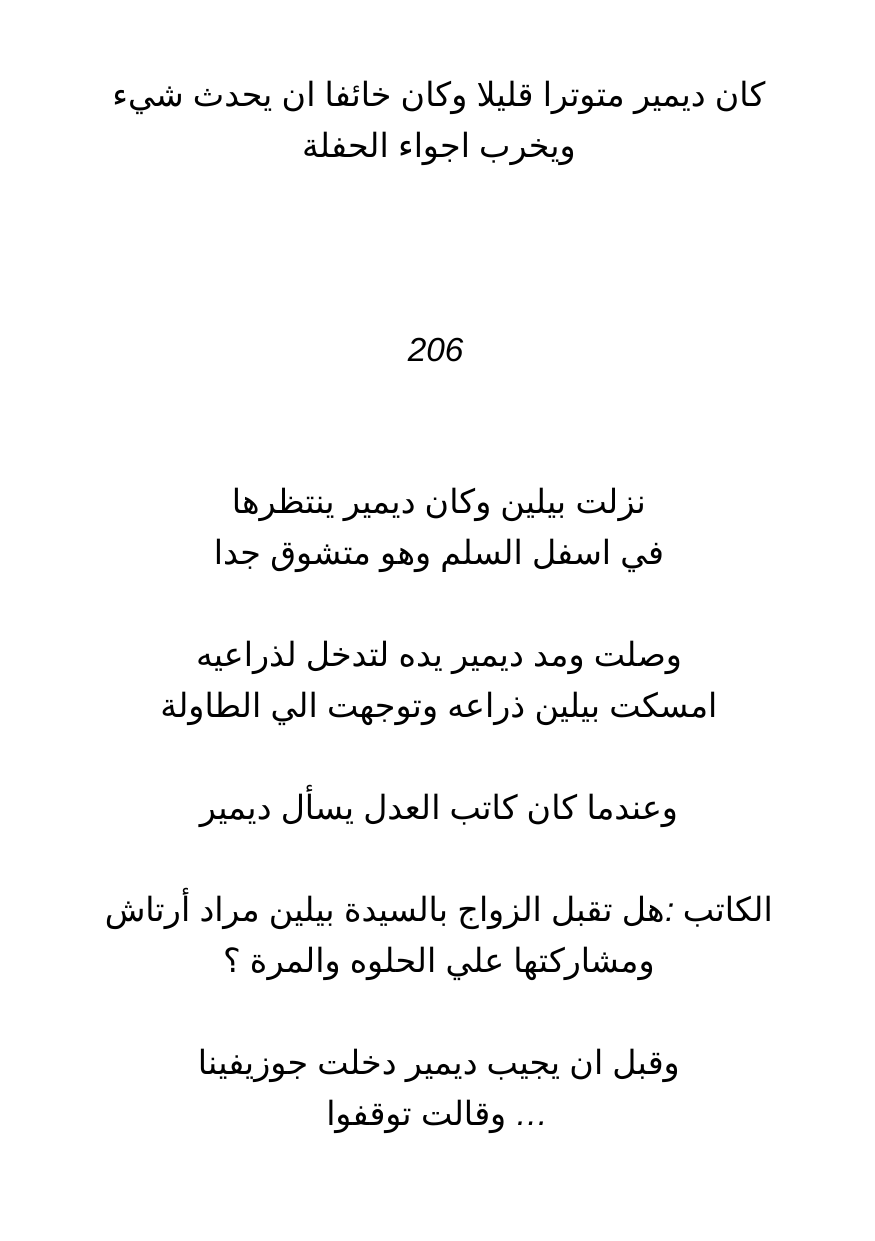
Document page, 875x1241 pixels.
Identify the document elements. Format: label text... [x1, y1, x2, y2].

text ومشاركتها علي الحلوه والمرة ؟ [75, 941, 799, 979]
text وعندما كان كاتب العدل يسأل ديمير [75, 788, 799, 827]
text 206 [75, 330, 799, 368]
text وقالت توقفوا … [75, 1094, 799, 1132]
text وصلت ومد ديمير يده لتدخل لذراعيه [75, 635, 799, 674]
text نزلت بيلين وكان ديمير ينتظرها [75, 482, 799, 521]
text ويخرب اجواء الحفلة [75, 126, 799, 164]
text امسكت بيلين ذراعه وتوجهت الي الطاولة [75, 686, 799, 725]
text في اسفل السلم وهو متشوق جدا [75, 533, 799, 572]
text وقبل ان يجيب ديمير دخلت جوزيفينا [75, 1043, 799, 1081]
text كان ديمير متوترا قليلا وكان خائفا ان يحدث شيء [75, 75, 799, 113]
text الكاتب :هل تقبل الزواج بالسيدة بيلين مراد أرتاش [75, 890, 799, 928]
